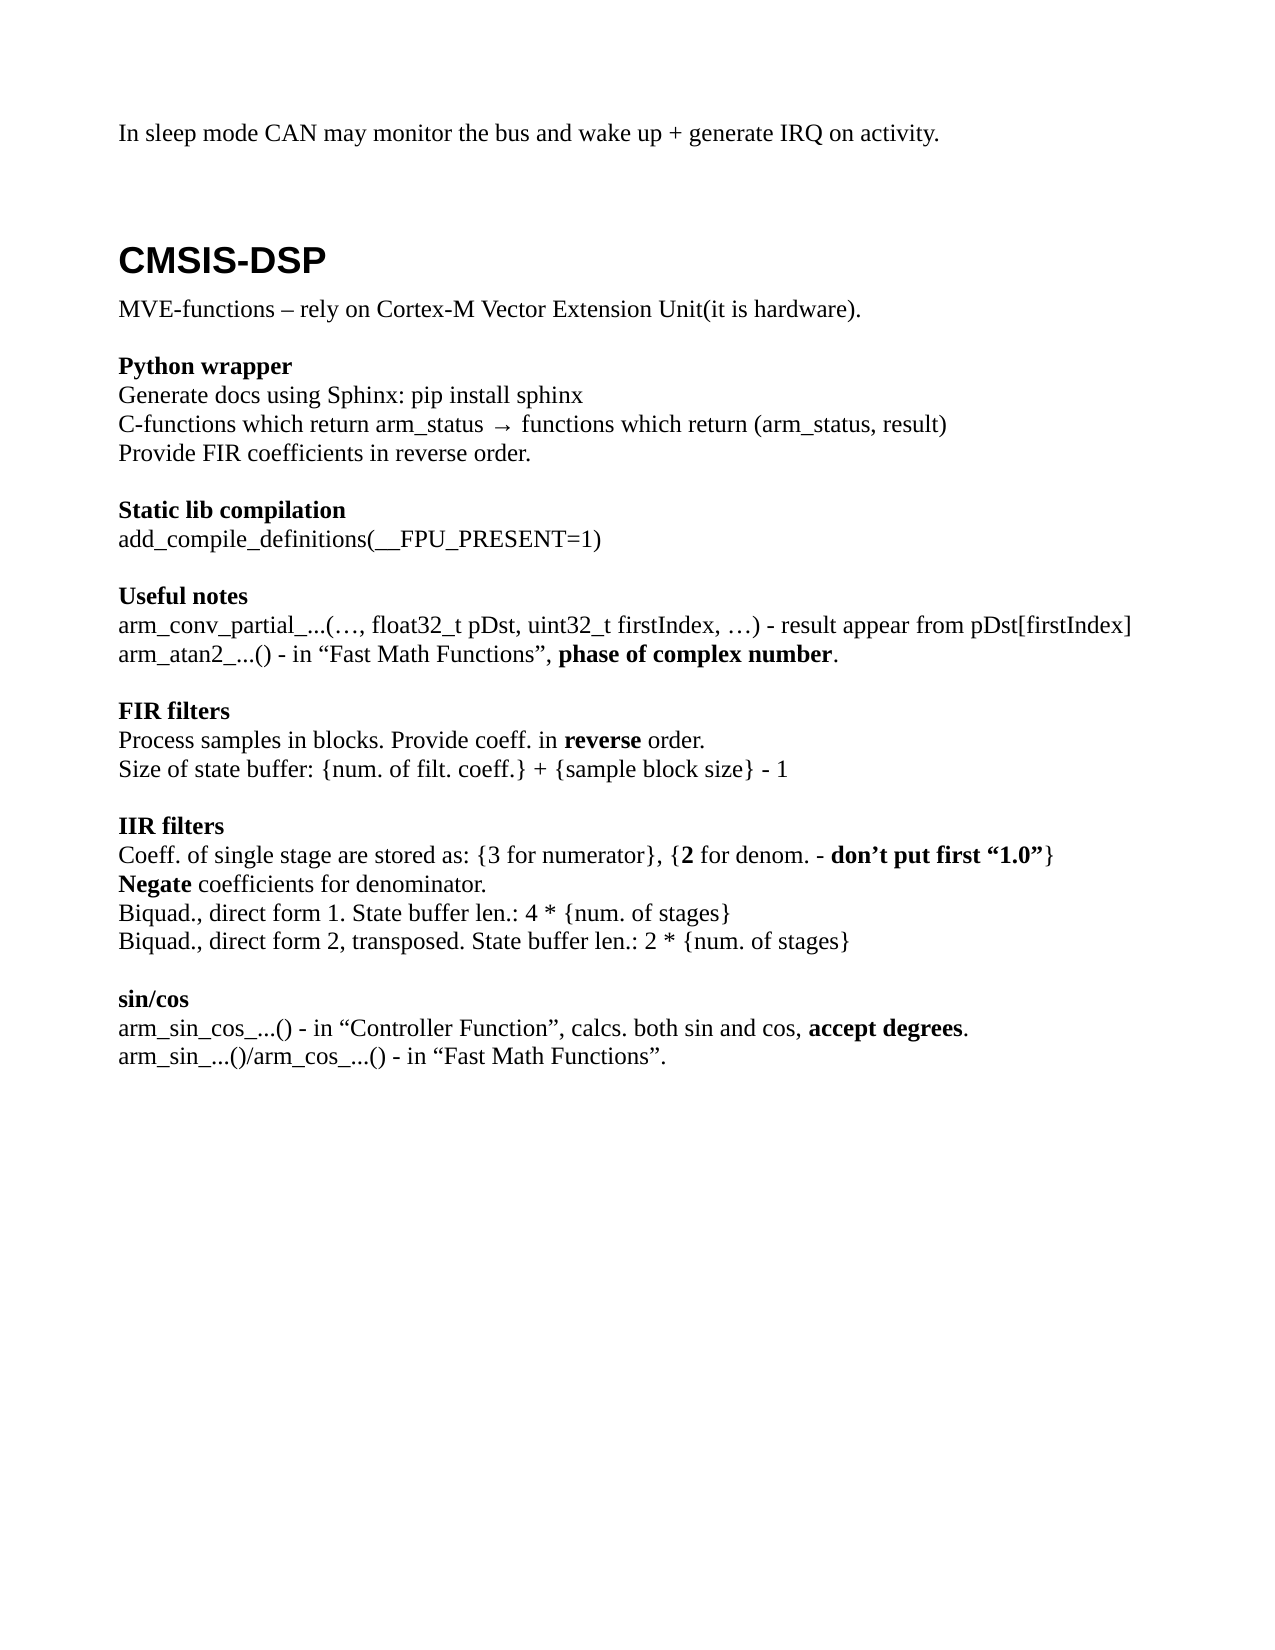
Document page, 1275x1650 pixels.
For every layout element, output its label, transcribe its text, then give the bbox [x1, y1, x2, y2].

text Static lib compilation [118, 495, 1157, 524]
text In sleep mode CAN may monitor the bus and wake up + generate IRQ on activity. [118, 118, 1157, 147]
text Process samples in blocks. Provide coeff. in reverse order. [118, 725, 1157, 754]
text arm_conv_partial_...(…, float32_t pDst, uint32_t firstIndex, …) - result appear from pDst[firstIndex] [118, 610, 1157, 639]
text Coeff. of single stage are stored as: {3 for numerator}, {2 for denom. - don’t put first “1.0”} [118, 840, 1157, 869]
text sin/cos [118, 984, 1157, 1013]
text IIR filters [118, 811, 1157, 840]
text C-functions which return arm_status → functions which return (arm_status, result) [118, 409, 1157, 438]
text Generate docs using Sphinx: pip install sphinx [118, 380, 1157, 409]
text MVE-functions – rely on Cortex-M Vector Extension Unit(it is hardware). [118, 294, 1157, 323]
text add_compile_definitions(__FPU_PRESENT=1) [118, 524, 1157, 553]
text Biquad., direct form 1. State buffer len.: 4 * {num. of stages} [118, 898, 1157, 926]
text FIR filters [118, 696, 1157, 725]
text Provide FIR coefficients in reverse order. [118, 438, 1157, 466]
text Python wrapper [118, 351, 1157, 380]
text arm_atan2_...() - in “Fast Math Functions”, phase of complex number. [118, 639, 1157, 668]
text Biquad., direct form 2, transposed. State buffer len.: 2 * {num. of stages} [118, 926, 1157, 955]
subtitle CMSIS-DSP [118, 238, 1157, 281]
text arm_sin_cos_...() - in “Controller Function”, calcs. both sin and cos, accept degrees. [118, 1013, 1157, 1041]
text Useful notes [118, 581, 1157, 610]
text arm_sin_...()/arm_cos_...() - in “Fast Math Functions”. [118, 1041, 1157, 1070]
text Negate coefficients for denominator. [118, 869, 1157, 898]
text Size of state buffer: {num. of filt. coeff.} + {sample block size} - 1 [118, 754, 1157, 783]
